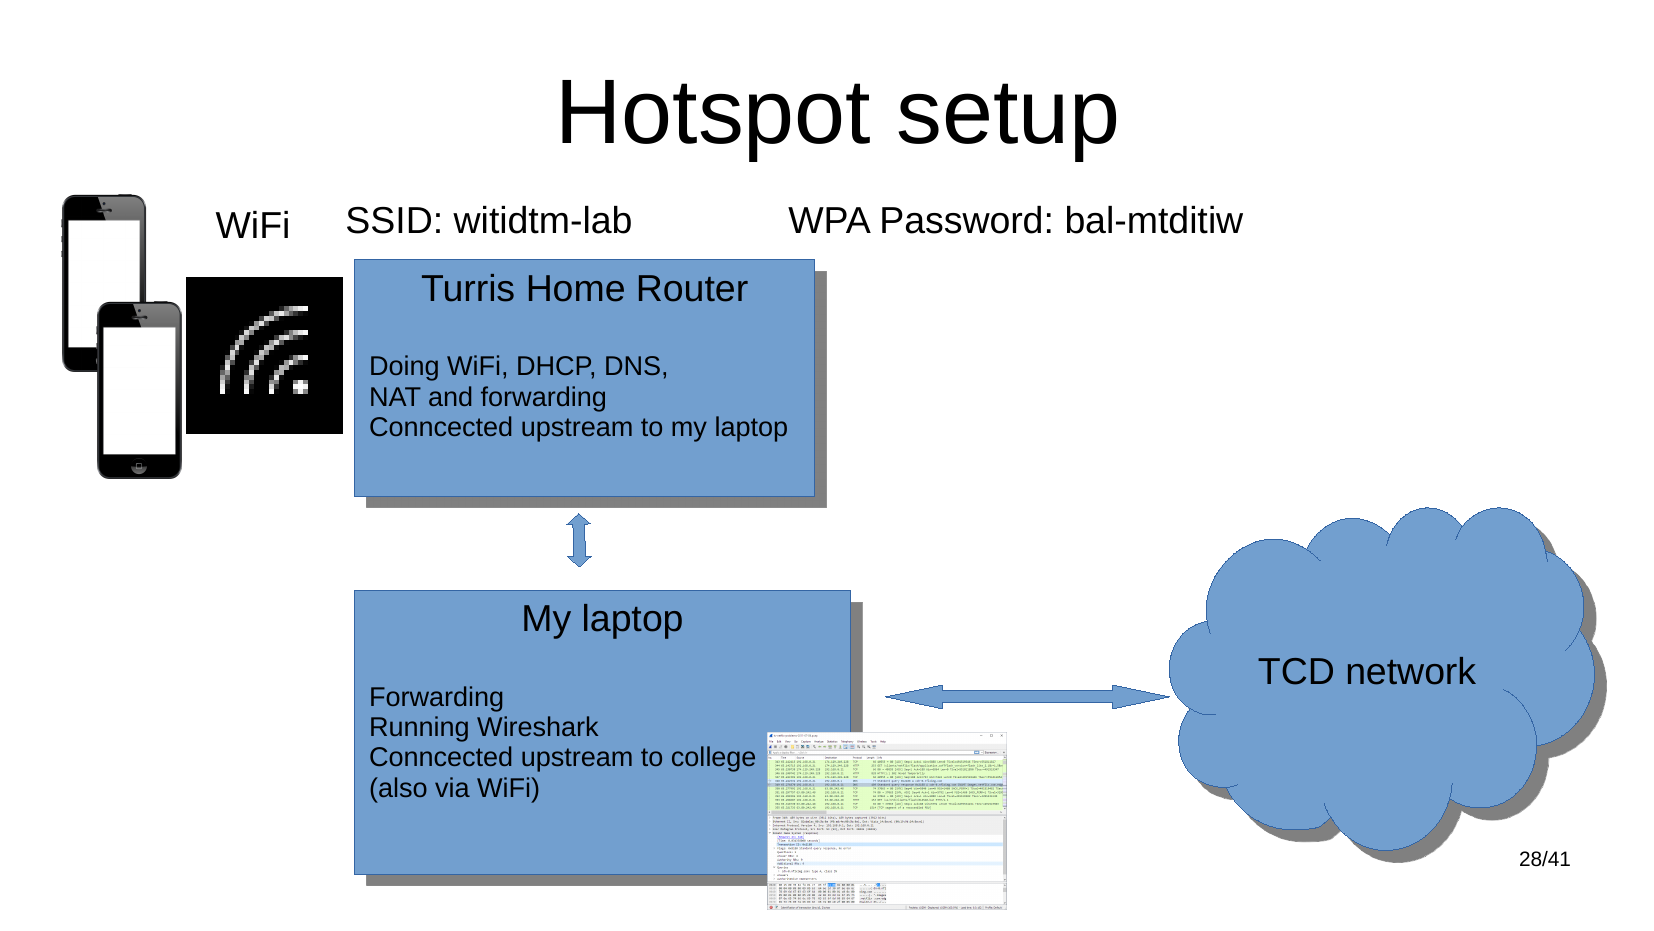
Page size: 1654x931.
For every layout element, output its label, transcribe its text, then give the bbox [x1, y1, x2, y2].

picture [767, 732, 1007, 910]
text_box TCD network [1169, 507, 1595, 851]
text_box My laptop Forwarding Running Wireshark Conncected upstream to college (also via WiFi) [354, 590, 851, 875]
title Hotspot setup [94, 33, 1583, 189]
text_box SSID: witidtm-lab WPA Password: bal-mtditiw [330, 192, 1571, 250]
text_box [566, 513, 592, 567]
picture [186, 277, 343, 434]
picture [59, 194, 184, 479]
text_box Turris Home Router Doing WiFi, DHCP, DNS, NAT and forwarding Conncected upstream to my laptop [354, 259, 815, 497]
text_box WiFi [200, 197, 308, 254]
text_box [885, 685, 1170, 709]
